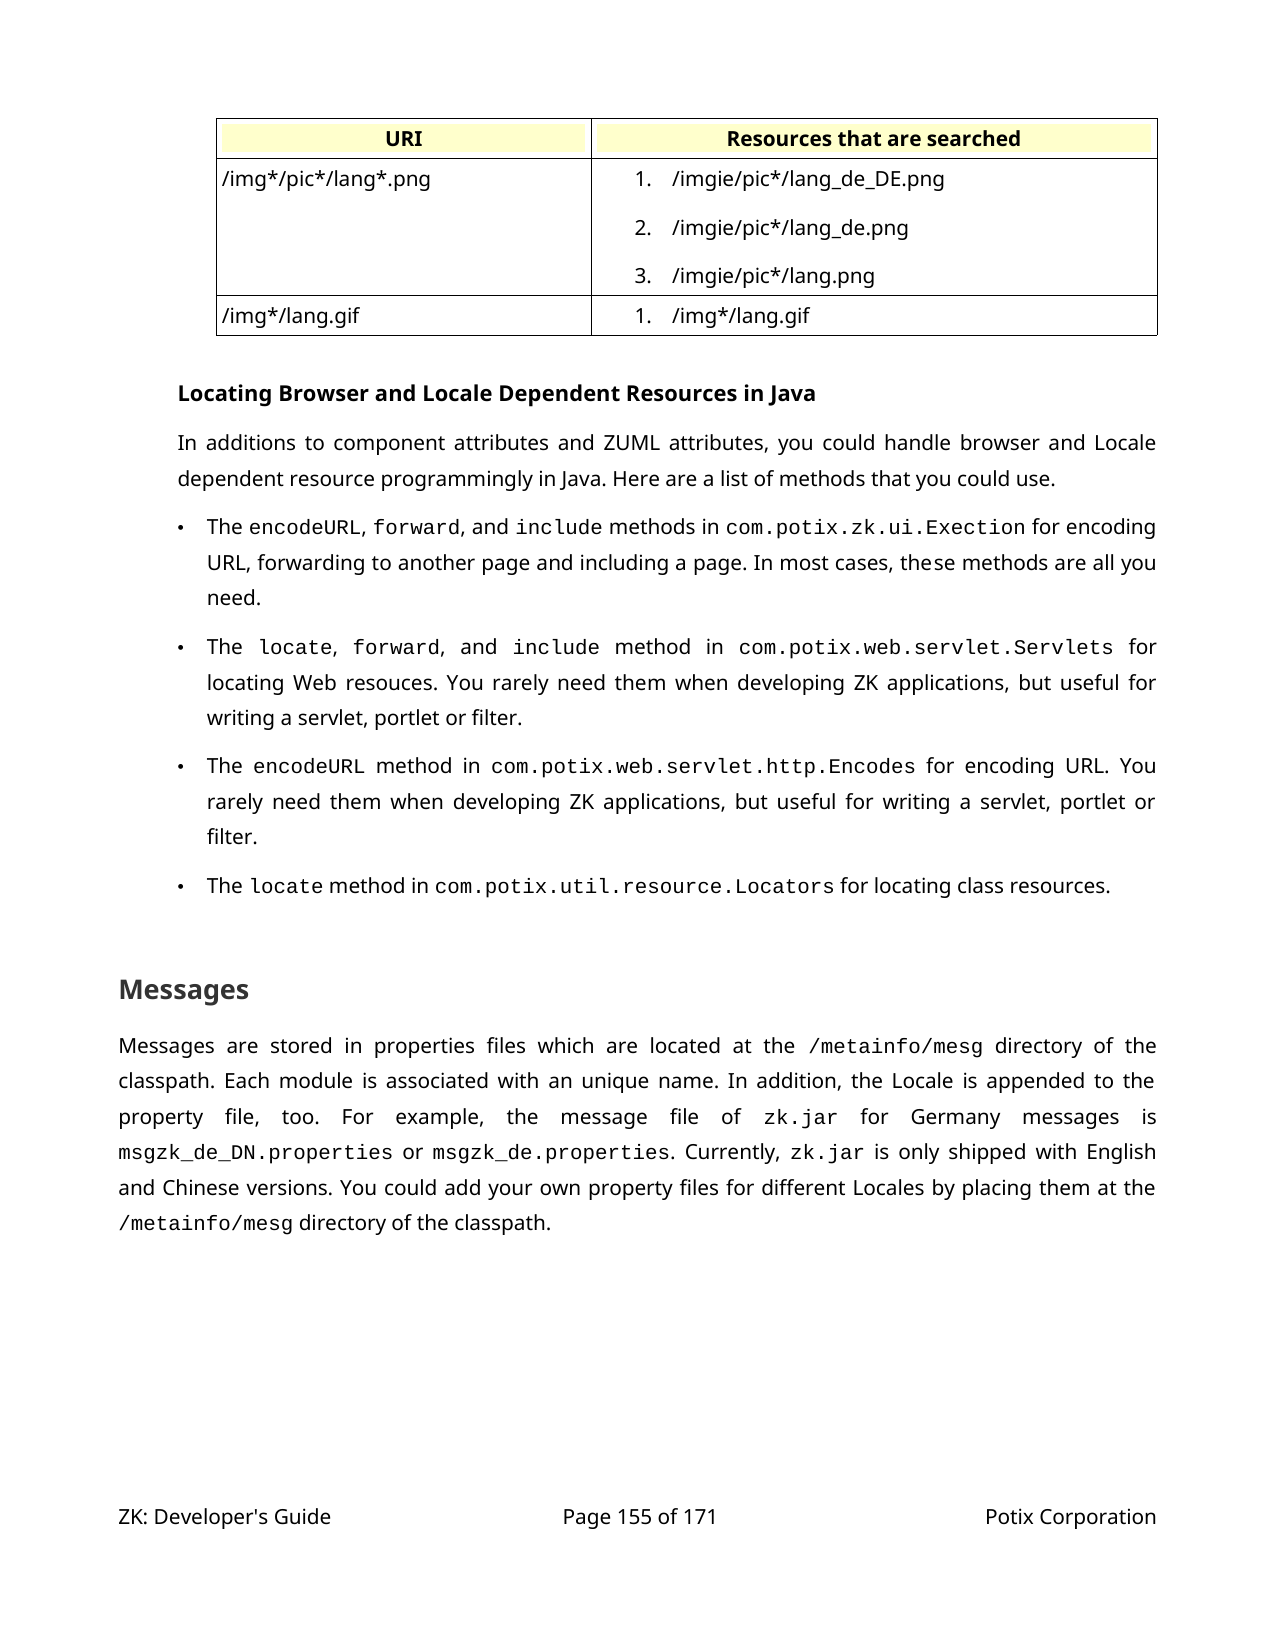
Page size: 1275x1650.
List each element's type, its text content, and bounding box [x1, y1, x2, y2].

subtitle Locating Browser and Locale Dependent Resources in Java [177, 378, 1157, 408]
table_cell /img*/pic*/lang*.png [217, 159, 591, 295]
list The locate, forward, and include method in com.potix.web.servlet.Servlets for locating Web resouces. You rarely need them when developing ZK applications, but useful for writing a servlet, portlet or filter. [177, 632, 1157, 731]
table_header URI [217, 119, 591, 158]
text In additions to component attributes and ZUML attributes, you could handle browser and Locale dependent resource programmingly in Java. Here are a list of methods that you could use. [177, 428, 1157, 492]
list The encodeURL method in com.potix.web.servlet.http.Encodes for encoding URL. You rarely need them when developing ZK applications, but useful for writing a servlet, portlet or filter. [177, 752, 1157, 851]
subtitle Messages [118, 971, 1157, 1007]
table_header Resources that are searched [592, 119, 1157, 158]
list The locate method in com.potix.util.resource.Locators for locating class resources. [177, 871, 1157, 900]
table_cell /img*/lang.gif [592, 296, 1157, 335]
table_cell /img*/lang.gif [217, 296, 591, 335]
table_cell /imgie/pic*/lang_de_DE.png /imgie/pic*/lang_de.png /imgie/pic*/lang.png [592, 159, 1157, 295]
list The encodeURL, forward, and include methods in com.potix.zk.ui.Exection for encoding URL, forwarding to another page and including a page. In most cases, these methods are all you need. [177, 512, 1157, 611]
text Messages are stored in properties files which are located at the /metainfo/mesg directory of the classpath. Each module is associated with an unique name. In addition, the Locale is appended to the property file, too. For example, the message file of zk.jar for Germany messages is msgzk_de_DN.properties or msgzk_de.properties. Currently, zk.jar is only shipped with English and Chinese versions. You could add your own property files for different Locales by placing them at the /metainfo/mesg directory of the classpath. [118, 1031, 1157, 1237]
